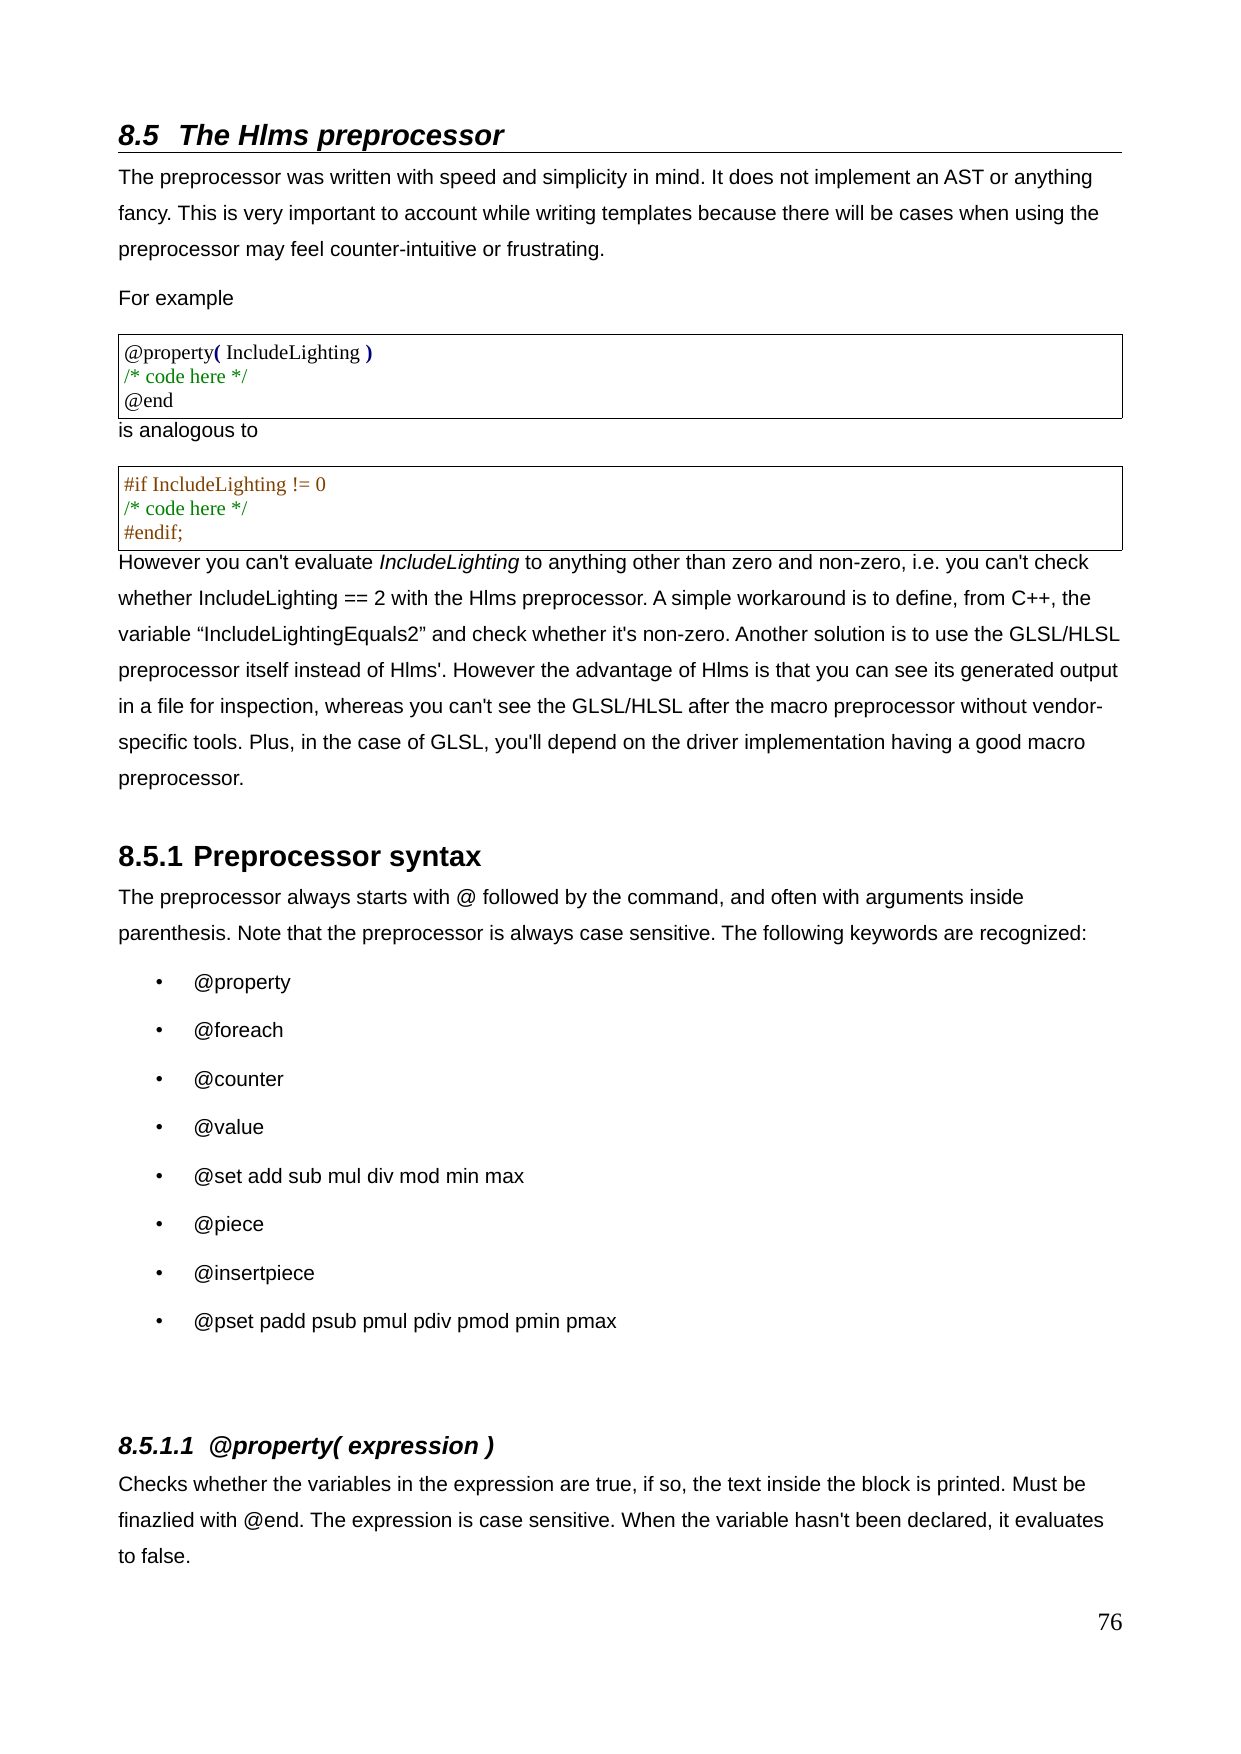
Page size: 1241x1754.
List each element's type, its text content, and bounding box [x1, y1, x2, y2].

list @foreach [156, 1018, 1122, 1042]
list @property [156, 969, 1122, 993]
text is analogous to [118, 419, 1122, 442]
text The preprocessor always starts with @ followed by the command, and often with arguments inside parenthesis. Note that the preprocessor is always case sensitive. The following keywords are recognized: [118, 885, 1122, 945]
text The preprocessor was written with speed and simplicity in mind. It does not implement an AST or anything fancy. This is very important to account while writing templates because there will be cases when using the preprocessor may feel counter-intuitive or frustrating. [118, 165, 1122, 261]
subtitle Preprocessor syntax [118, 839, 1122, 873]
text However you can't evaluate IncludeLighting to anything other than zero and non-zero, i.e. you can't check whether IncludeLighting == 2 with the Hlms preprocessor. A simple workaround is to define, from C++, the variable “IncludeLightingEquals2” and check whether it's non-zero. Another solution is to use the GLSL/HLSL preprocessor itself instead of Hlms'. However the advantage of Hlms is that you can see its generated output in a file for inspection, whereas you can't see the GLSL/HLSL after the macro preprocessor without vendor-specific tools. Plus, in the case of GLSL, you'll depend on the driver implementation having a good macro preprocessor. [118, 551, 1122, 789]
list @piece [156, 1212, 1122, 1236]
subtitle @property( expression ) [118, 1431, 1122, 1460]
text For example [118, 285, 1122, 309]
table_header #if IncludeLighting != 0 /* code here */ #endif; [119, 467, 1122, 550]
list @counter [156, 1067, 1122, 1091]
table_header @property( IncludeLighting ) /* code here */ @end [119, 335, 1122, 418]
subtitle The Hlms preprocessor [118, 118, 1122, 152]
list @pset padd psub pmul pdiv pmod pmin pmax [156, 1309, 1122, 1333]
text Checks whether the variables in the expression are true, if so, the text inside the block is printed. Must be finazlied with @end. The expression is case sensitive. When the variable hasn't been declared, it evaluates to false. [118, 1472, 1122, 1568]
list @set add sub mul div mod min max [156, 1164, 1122, 1188]
list @value [156, 1115, 1122, 1139]
list @insertpiece [156, 1261, 1122, 1285]
